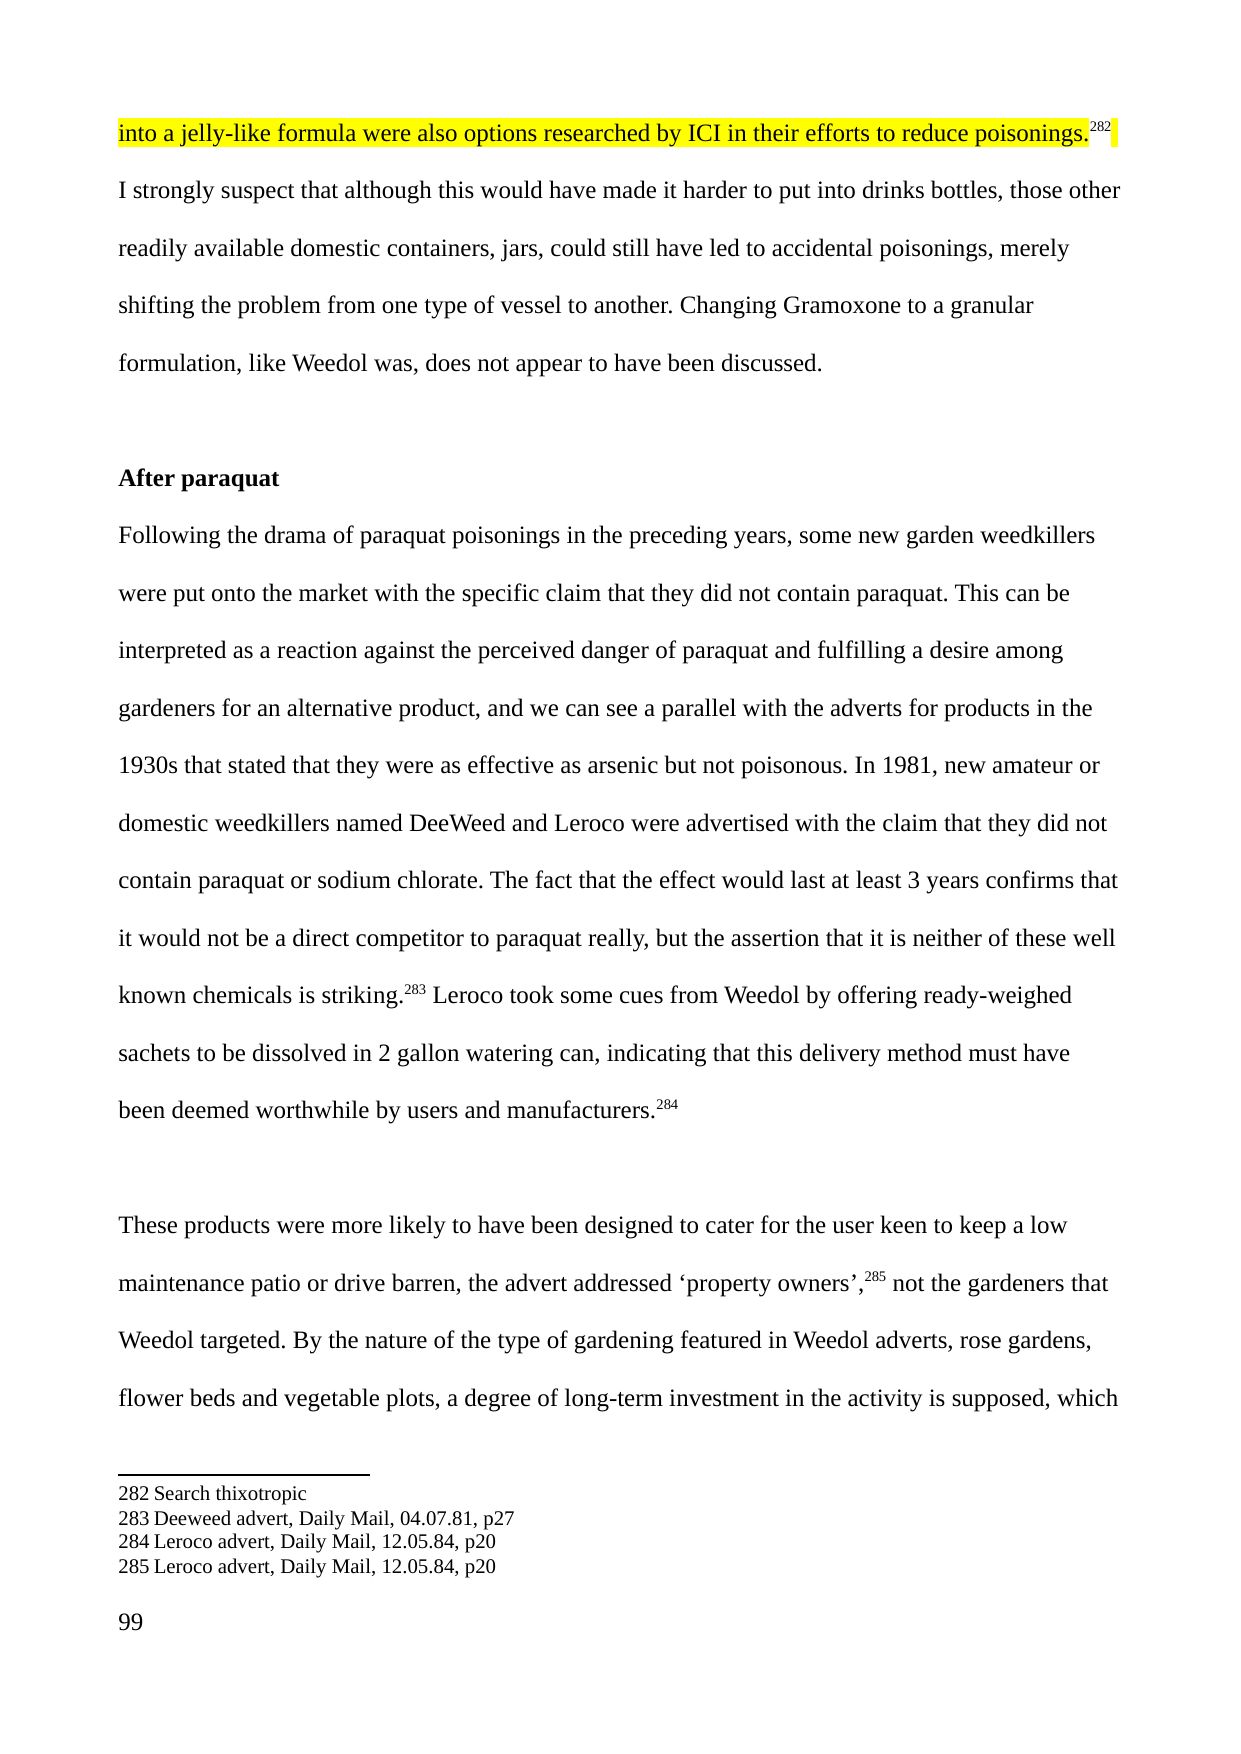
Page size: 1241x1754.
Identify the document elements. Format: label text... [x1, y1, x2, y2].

text These products were more likely to have been designed to cater for the user keen to keep a low maintenance patio or drive barren, the advert addressed ‘property owners’, not the gardeners that Weedol targeted. By the nature of the type of gardening featured in Weedol adverts, rose gardens, flower beds and vegetable plots, a degree of long-term investment in the activity is supposed, which [118, 1211, 1122, 1412]
text into a jelly-like formula were also options researched by ICI in their efforts to reduce poisonings. I strongly suspect that although this would have made it harder to put into drinks bottles, those other readily available domestic containers, jars, could still have led to accidental poisonings, merely shifting the problem from one type of vessel to another. Changing Gramoxone to a granular formulation, like Weedol was, does not appear to have been discussed. [118, 118, 1122, 377]
text Leroco advert, Daily Mail, 12.05.84, p20 [118, 1553, 1122, 1578]
text Search thixotropic [118, 1481, 1122, 1505]
text Deeweed advert, Daily Mail, 04.07.81, p27 [118, 1505, 1122, 1529]
text Leroco advert, Daily Mail, 12.05.84, p20 [118, 1529, 1122, 1553]
text Following the drama of paraquat poisonings in the preceding years, some new garden weedkillers were put onto the market with the specific claim that they did not contain paraquat. This can be interpreted as a reaction against the perceived danger of paraquat and fulfilling a desire among gardeners for an alternative product, and we can see a parallel with the adverts for products in the 1930s that stated that they were as effective as arsenic but not poisonous. In 1981, new amateur or domestic weedkillers named DeeWeed and Leroco were advertised with the claim that they did not contain paraquat or sodium chlorate. The fact that the effect would last at least 3 years confirms that it would not be a direct competitor to paraquat really, but the assertion that it is neither of these well known chemicals is striking. Leroco took some cues from Weedol by offering ready-weighed sachets to be dissolved in 2 gallon watering can, indicating that this delivery method must have been deemed worthwhile by users and manufacturers. [118, 521, 1122, 1124]
text After paraquat [118, 463, 1122, 492]
